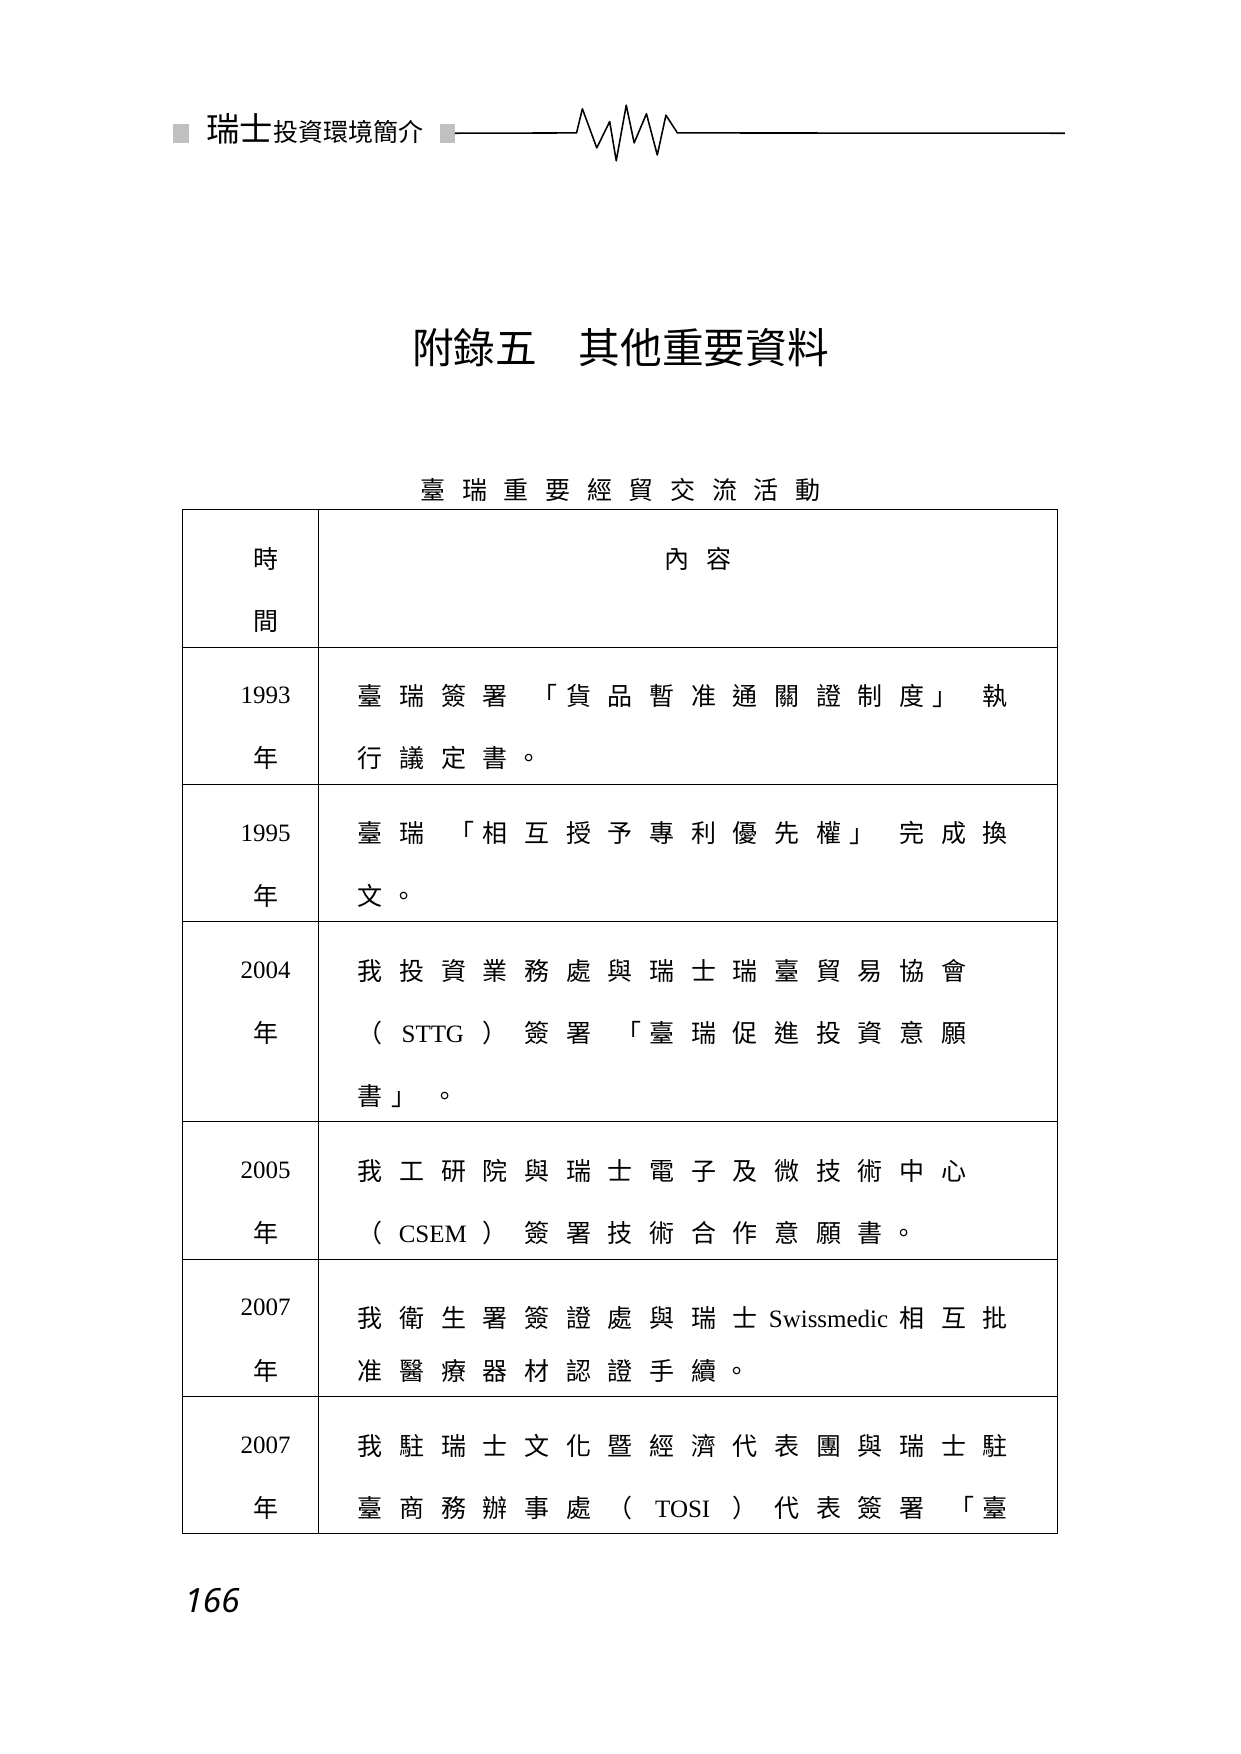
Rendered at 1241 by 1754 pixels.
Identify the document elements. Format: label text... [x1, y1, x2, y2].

table_cell 臺瑞「相互授予專利優先權」完成換文。 [319, 785, 1057, 921]
table_cell 我工研院與瑞士電子及微技術中心（CSEM）簽署技術合作意願書。 [319, 1122, 1057, 1258]
table_cell 1995年 [183, 785, 318, 921]
table_cell 1993年 [183, 648, 318, 784]
text 附錄五 其他重要資料 [183, 304, 1058, 366]
table_cell 2007年 [183, 1397, 318, 1533]
table_cell 我衛生署簽證處與瑞士Swissmedic相互批准醫療器材認證手續。 [319, 1260, 1057, 1396]
table_cell 2005年 [183, 1122, 318, 1258]
table_cell 我投資業務處與瑞士瑞臺貿易協會（STTG）簽署「臺瑞促進投資意願書」。 [319, 922, 1057, 1121]
table_header 內容 [319, 510, 1057, 646]
table_cell 我駐瑞士文化暨經濟代表團與瑞士駐臺商務辦事處（TOSI）代表簽署「臺 [319, 1397, 1057, 1533]
table_cell 2004年 [183, 922, 318, 1121]
table_cell 臺瑞簽署「貨品暫准通關證制度」執行議定書。 [319, 648, 1057, 784]
table_header 時間 [183, 510, 318, 646]
table_cell 2007年 [183, 1260, 318, 1396]
text 臺瑞重要經貿交流活動 [183, 447, 1058, 509]
